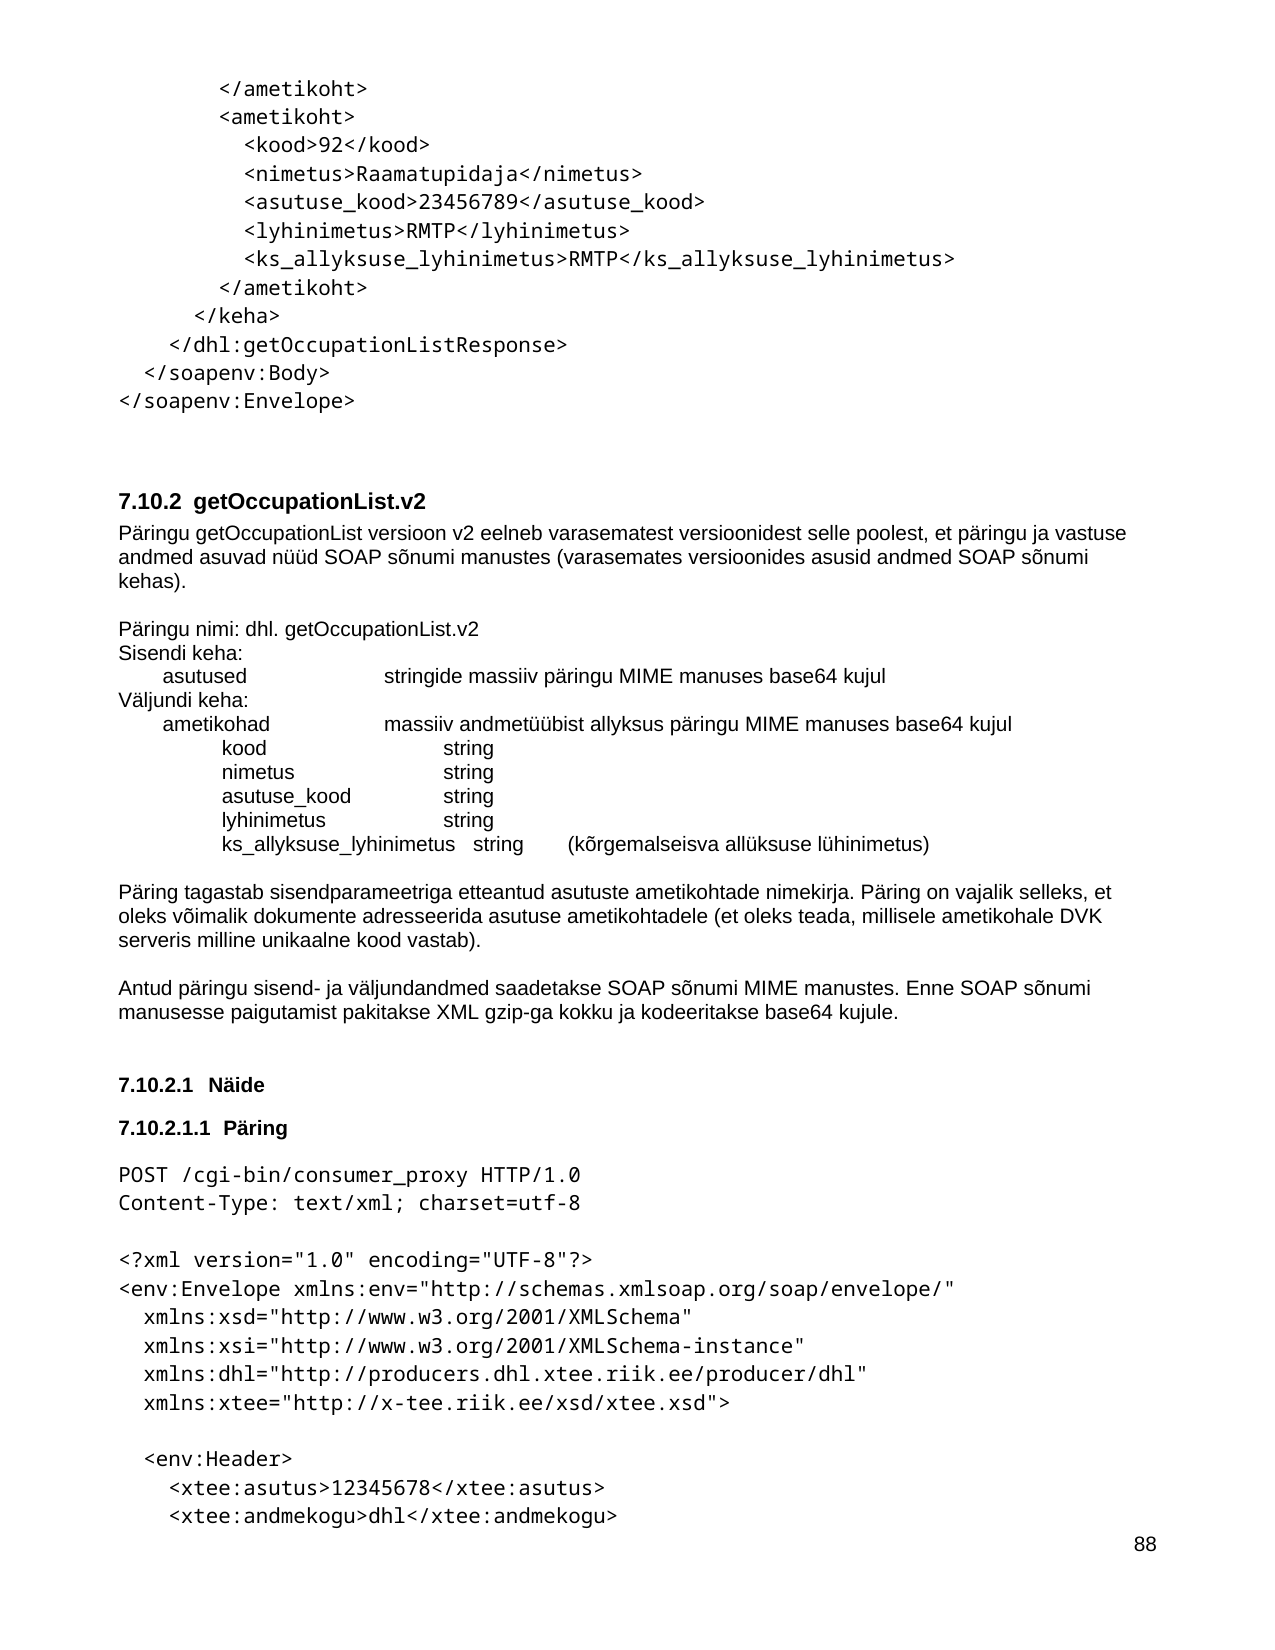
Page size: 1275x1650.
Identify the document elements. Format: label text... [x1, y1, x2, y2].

text Päringu nimi: dhl. getOccupationList.v2 [118, 616, 1157, 640]
text POST /cgi-bin/consumer_proxy HTTP/1.0 [118, 1160, 1157, 1188]
text xmlns:xsd="http://www.w3.org/2001/XMLSchema" [118, 1302, 1157, 1331]
text asutused stringide massiiv päringu MIME manuses base64 kujul [118, 664, 1157, 688]
text Sisendi keha: [118, 640, 1157, 664]
text </soapenv:Body> [118, 358, 1157, 387]
text <asutuse_kood>23456789</asutuse_kood> [118, 187, 1157, 216]
text kood string [118, 736, 1157, 760]
text Väljundi keha: [118, 688, 1157, 712]
text ks_allyksuse_lyhinimetus string (kõrgemalseisva allüksuse lühinimetus) [118, 832, 1157, 856]
subtitle Näide [118, 1073, 1157, 1097]
text </ametikoht> [118, 273, 1157, 301]
text xmlns:xsi="http://www.w3.org/2001/XMLSchema-instance" [118, 1331, 1157, 1359]
text Päring tagastab sisendparameetriga etteantud asutuste ametikohtade nimekirja. Päring on vajalik selleks, et oleks võimalik dokumente adresseerida asutuse ametikohtadele (et oleks teada, millisele ametikohale DVK serveris milline unikaalne kood vastab). [118, 880, 1157, 952]
text lyhinimetus string [118, 808, 1157, 832]
text <xtee:asutus>12345678</xtee:asutus> [118, 1473, 1157, 1501]
text <env:Header> [118, 1444, 1157, 1473]
text </soapenv:Envelope> [118, 387, 1157, 415]
subtitle Päring [118, 1115, 1157, 1139]
text xmlns:dhl="http://producers.dhl.xtee.riik.ee/producer/dhl" [118, 1359, 1157, 1388]
text nimetus string [118, 760, 1157, 784]
text <ametikoht> [118, 102, 1157, 131]
text ametikohad massiiv andmetüübist allyksus päringu MIME manuses base64 kujul [118, 712, 1157, 736]
text asutuse_kood string [118, 784, 1157, 808]
text <env:Envelope xmlns:env="http://schemas.xmlsoap.org/soap/envelope/" [118, 1274, 1157, 1302]
text Päringu getOccupationList versioon v2 eelneb varasematest versioonidest selle poolest, et päringu ja vastuse andmed asuvad nüüd SOAP sõnumi manustes (varasemates versioonides asusid andmed SOAP sõnumi kehas). [118, 521, 1157, 592]
text </dhl:getOccupationListResponse> [118, 330, 1157, 358]
text <nimetus>Raamatupidaja</nimetus> [118, 159, 1157, 187]
text <ks_allyksuse_lyhinimetus>RMTP</ks_allyksuse_lyhinimetus> [118, 244, 1157, 273]
text <kood>92</kood> [118, 131, 1157, 159]
text <xtee:andmekogu>dhl</xtee:andmekogu> [118, 1501, 1157, 1530]
subtitle getOccupationList.v2 [118, 488, 1157, 514]
text xmlns:xtee="http://x-tee.riik.ee/xsd/xtee.xsd"> [118, 1388, 1157, 1416]
text </keha> [118, 301, 1157, 330]
text Content-Type: text/xml; charset=utf-8 [118, 1188, 1157, 1217]
text <?xml version="1.0" encoding="UTF-8"?> [118, 1245, 1157, 1274]
text </ametikoht> [118, 74, 1157, 102]
text <lyhinimetus>RMTP</lyhinimetus> [118, 216, 1157, 244]
text Antud päringu sisend- ja väljundandmed saadetakse SOAP sõnumi MIME manustes. Enne SOAP sõnumi manusesse paigutamist pakitakse XML gzip-ga kokku ja kodeeritakse base64 kujule. [118, 976, 1157, 1024]
